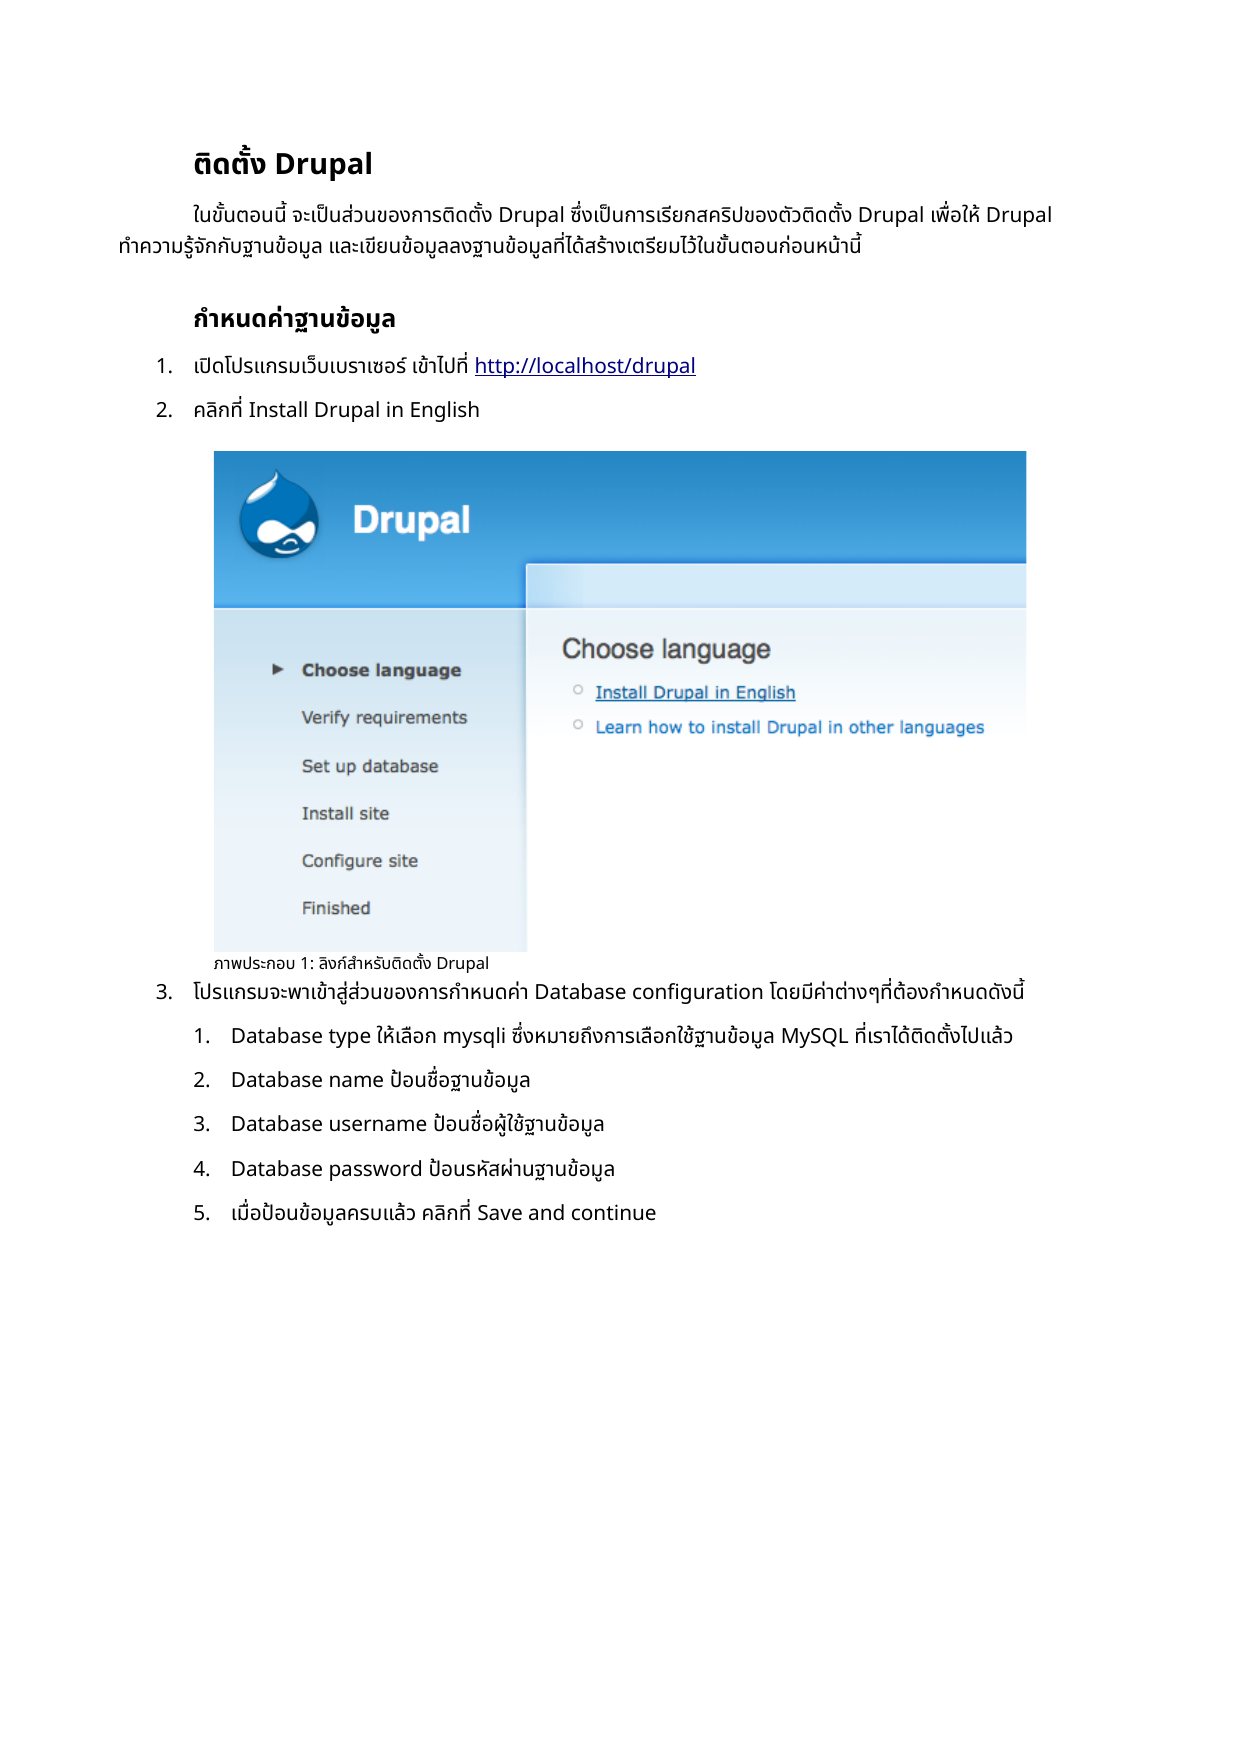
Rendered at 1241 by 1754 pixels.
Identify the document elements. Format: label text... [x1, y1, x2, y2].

list Database type ให้เลือก mysqli ซึ่งหมายถึงการเลือกใช้ฐานข้อมูล MySQL ที่เราได้ติดตั้งไปแล้ว [193, 1021, 1122, 1053]
subtitle กำหนดค่าฐานข้อมูล [118, 301, 1122, 338]
subtitle ติดตั้ง Drupal [193, 143, 1122, 187]
list ภาพประกอบ 1: ลิงก์สำหรับติดตั้ง Drupal [214, 952, 1026, 977]
list Database name ป้อนชื่อฐานข้อมูล [193, 1065, 1122, 1097]
list เมื่อป้อนข้อมูลครบแล้ว คลิกที่ Save and continue [193, 1198, 1122, 1229]
picture [213, 451, 1027, 952]
list Database username ป้อนชื่อผู้ใช้ฐานข้อมูล [193, 1109, 1122, 1141]
text ในขั้นตอนนี้ จะเป็นส่วนของการติดตั้ง Drupal ซึ่งเป็นการเรียกสคริปของตัวติดตั้ง Drupal เพื่อให้ Drupal ทำความรู้จักกับฐานข้อมูล และเขียนข้อมูลลงฐานข้อมูลที่ได้สร้างเตรียมไว้ในขั้นตอนก่อนหน้านี้ [118, 200, 1122, 263]
list คลิกที่ Install Drupal in English [156, 395, 1122, 427]
list โปรแกรมจะพาเข้าสู่ส่วนของการกำหนดค่า Database configuration โดยมีค่าต่างๆที่ต้องกำหนดดังนี้ [156, 439, 1122, 1009]
list เปิดโปรแกรมเว็บเบราเซอร์ เข้าไปที่ http://localhost/drupal [156, 351, 1122, 382]
list Database password ป้อนรหัสผ่านฐานข้อมูล [193, 1154, 1122, 1185]
